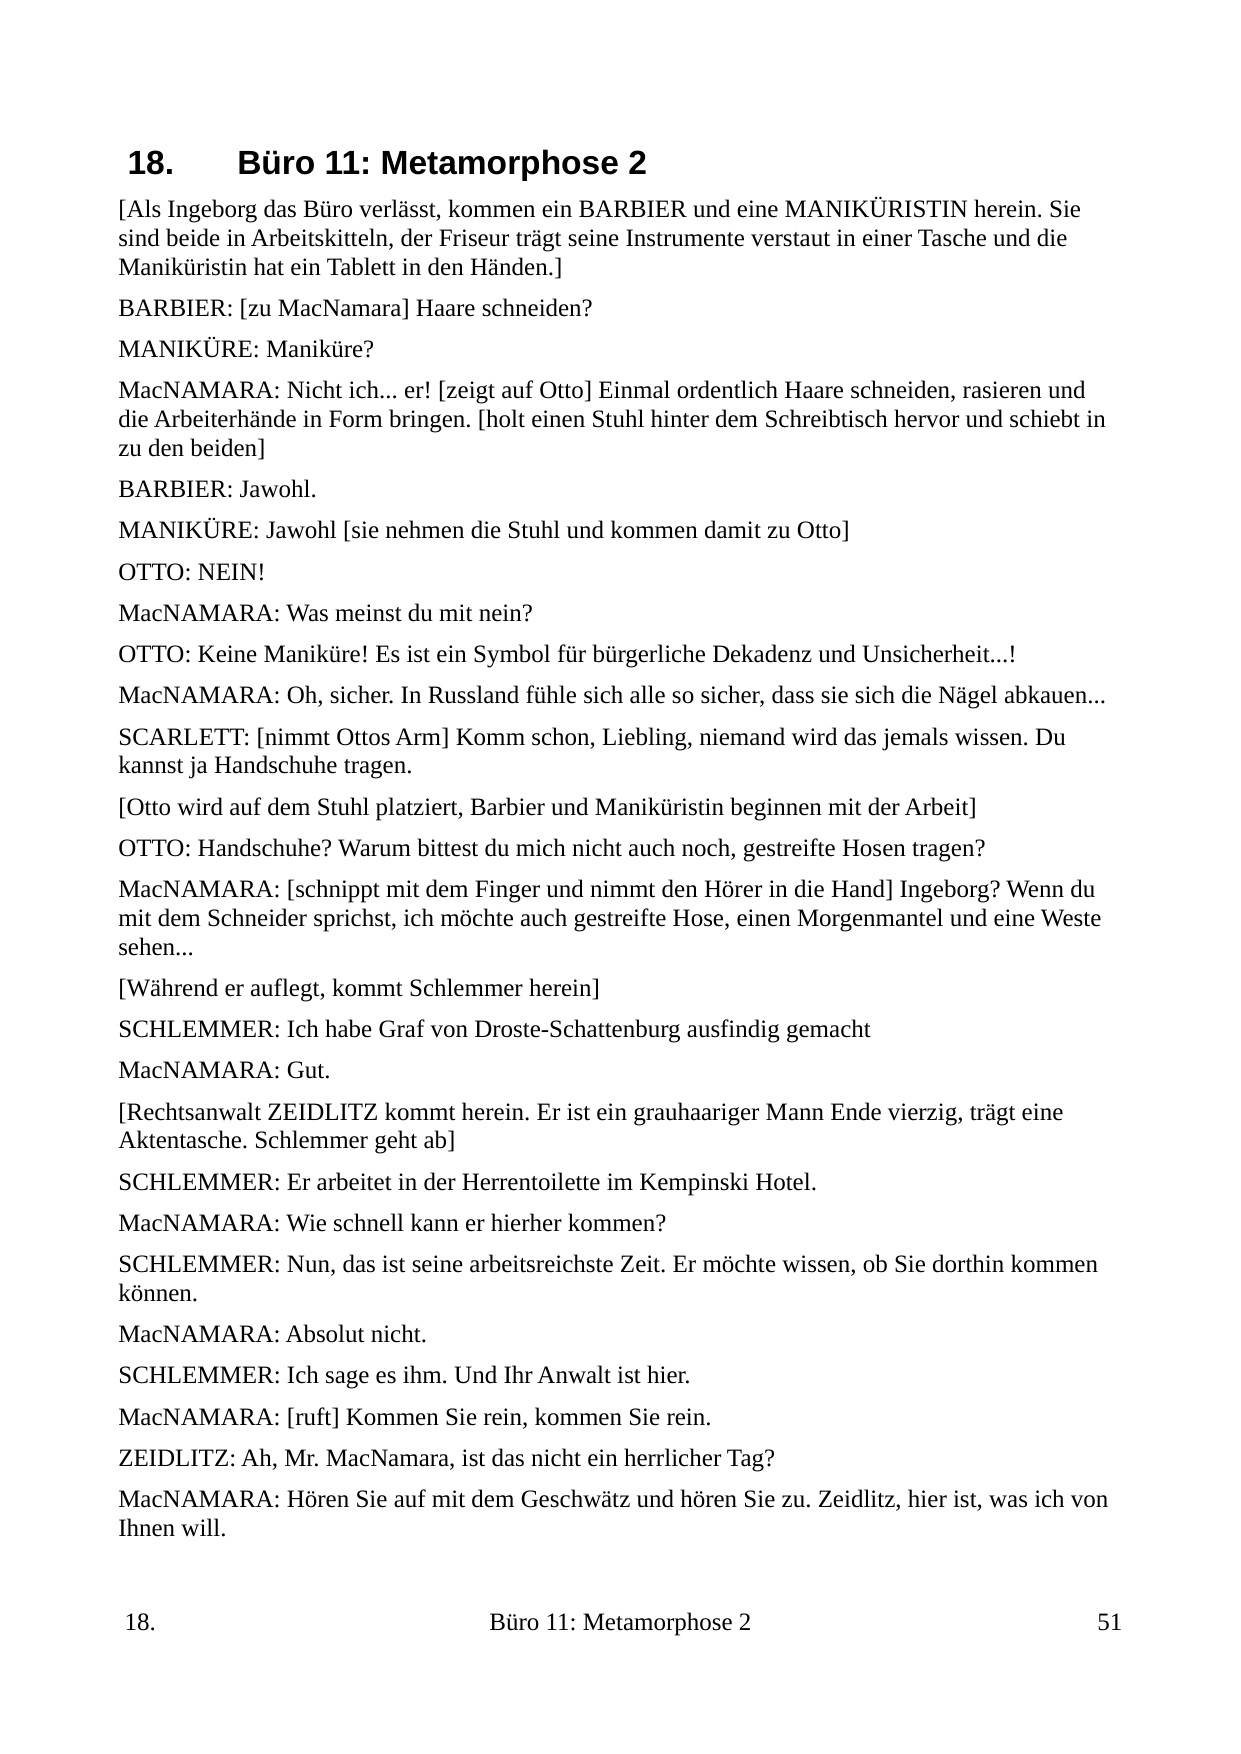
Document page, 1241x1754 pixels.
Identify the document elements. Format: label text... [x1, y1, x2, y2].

text BARBIER: Jawohl. [118, 474, 1122, 503]
text [Otto wird auf dem Stuhl platziert, Barbier und Maniküristin beginnen mit der Arbeit] [118, 792, 1122, 821]
text ZEIDLITZ: Ah, Mr. MacNamara, ist das nicht ein herrlicher Tag? [118, 1443, 1122, 1472]
text OTTO: Handschuhe? Warum bittest du mich nicht auch noch, gestreifte Hosen tragen? [118, 833, 1122, 862]
text MacNAMARA: [ruft] Kommen Sie rein, kommen Sie rein. [118, 1402, 1122, 1431]
text MacNAMARA: Absolut nicht. [118, 1319, 1122, 1348]
text MacNAMARA: [schnippt mit dem Finger und nimmt den Hörer in die Hand] Ingeborg? Wenn du mit dem Schneider sprichst, ich möchte auch gestreifte Hose, einen Morgenmantel und eine Weste sehen... [118, 874, 1122, 961]
text SCHLEMMER: Er arbeitet in der Herrentoilette im Kempinski Hotel. [118, 1167, 1122, 1196]
text SCARLETT: [nimmt Ottos Arm] Komm schon, Liebling, niemand wird das jemals wissen. Du kannst ja Handschuhe tragen. [118, 722, 1122, 779]
text BARBIER: [zu MacNamara] Haare schneiden? [118, 293, 1122, 322]
text [Rechtsanwalt ZEIDLITZ kommt herein. Er ist ein grauhaariger Mann Ende vierzig, trägt eine Aktentasche. Schlemmer geht ab] [118, 1097, 1122, 1154]
text MANIKÜRE: Jawohl [sie nehmen die Stuhl und kommen damit zu Otto] [118, 516, 1122, 544]
text [Während er auflegt, kommt Schlemmer herein] [118, 973, 1122, 1002]
text MacNAMARA: Oh, sicher. In Russland fühle sich alle so sicher, dass sie sich die Nägel abkauen... [118, 681, 1122, 709]
text MacNAMARA: Gut. [118, 1056, 1122, 1084]
text MANIKÜRE: Maniküre? [118, 334, 1122, 363]
text SCHLEMMER: Nun, das ist seine arbeitsreichste Zeit. Er möchte wissen, ob Sie dorthin kommen können. [118, 1249, 1122, 1307]
text MacNAMARA: Was meinst du mit nein? [118, 598, 1122, 627]
text SCHLEMMER: Ich habe Graf von Droste-Schattenburg ausfindig gemacht [118, 1014, 1122, 1043]
text MacNAMARA: Wie schnell kann er hierher kommen? [118, 1208, 1122, 1237]
text SCHLEMMER: Ich sage es ihm. Und Ihr Anwalt ist hier. [118, 1361, 1122, 1389]
text OTTO: NEIN! [118, 557, 1122, 586]
subtitle Büro 11: Metamorphose 2 [118, 143, 1122, 182]
text OTTO: Keine Maniküre! Es ist ein Symbol für bürgerliche Dekadenz und Unsicherheit...! [118, 639, 1122, 668]
text [Als Ingeborg das Büro verlässt, kommen ein BARBIER und eine MANIKÜRISTIN herein. Sie sind beide in Arbeitskitteln, der Friseur trägt seine Instrumente verstaut in einer Tasche und die Maniküristin hat ein Tablett in den Händen.] [118, 194, 1122, 281]
text MacNAMARA: Nicht ich... er! [zeigt auf Otto] Einmal ordentlich Haare schneiden, rasieren und die Arbeiterhände in Form bringen. [holt einen Stuhl hinter dem Schreibtisch hervor und schiebt in zu den beiden] [118, 376, 1122, 462]
text MacNAMARA: Hören Sie auf mit dem Geschwätz und hören Sie zu. Zeidlitz, hier ist, was ich von Ihnen will. [118, 1484, 1122, 1542]
